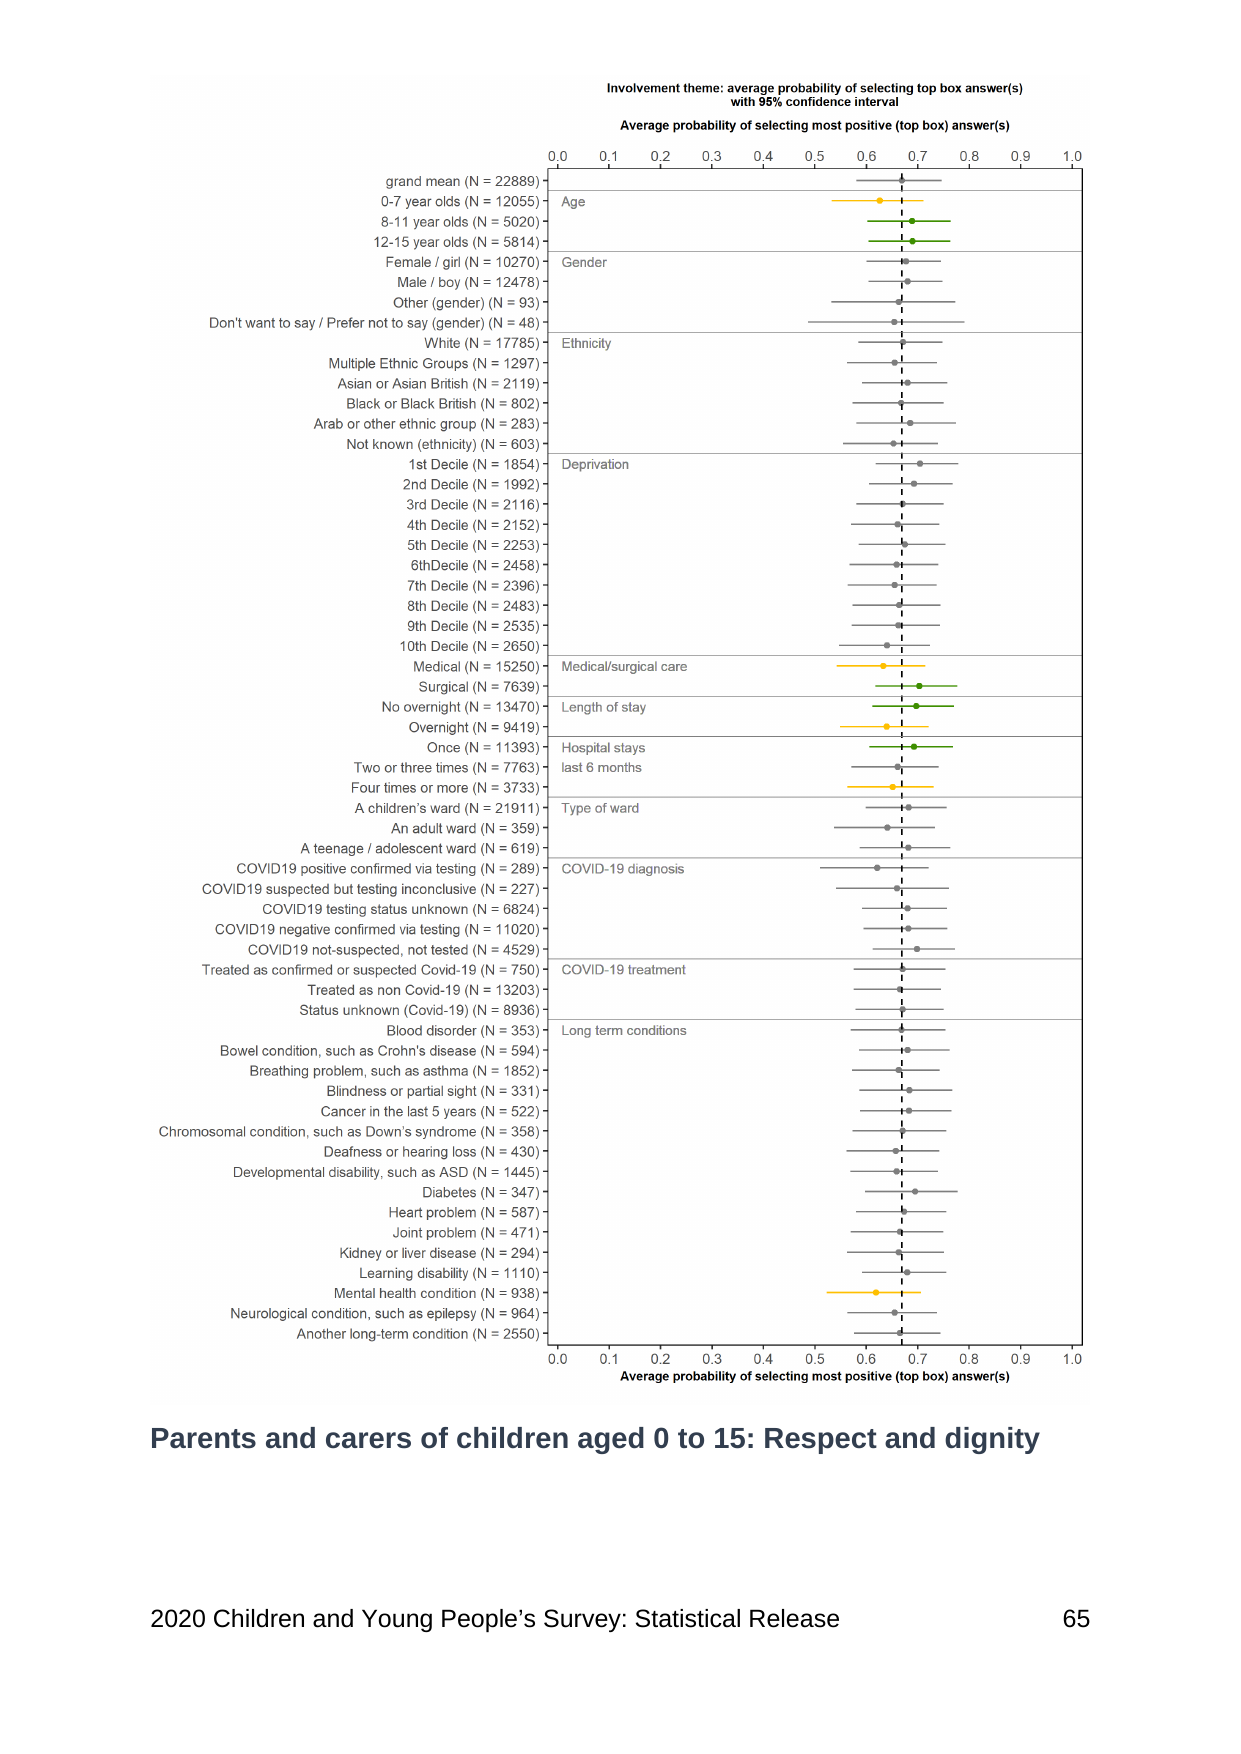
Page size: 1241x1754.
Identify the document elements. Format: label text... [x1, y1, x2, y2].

text Parents and carers of children aged 0 to 15: Respect and dignity [150, 1421, 1090, 1455]
